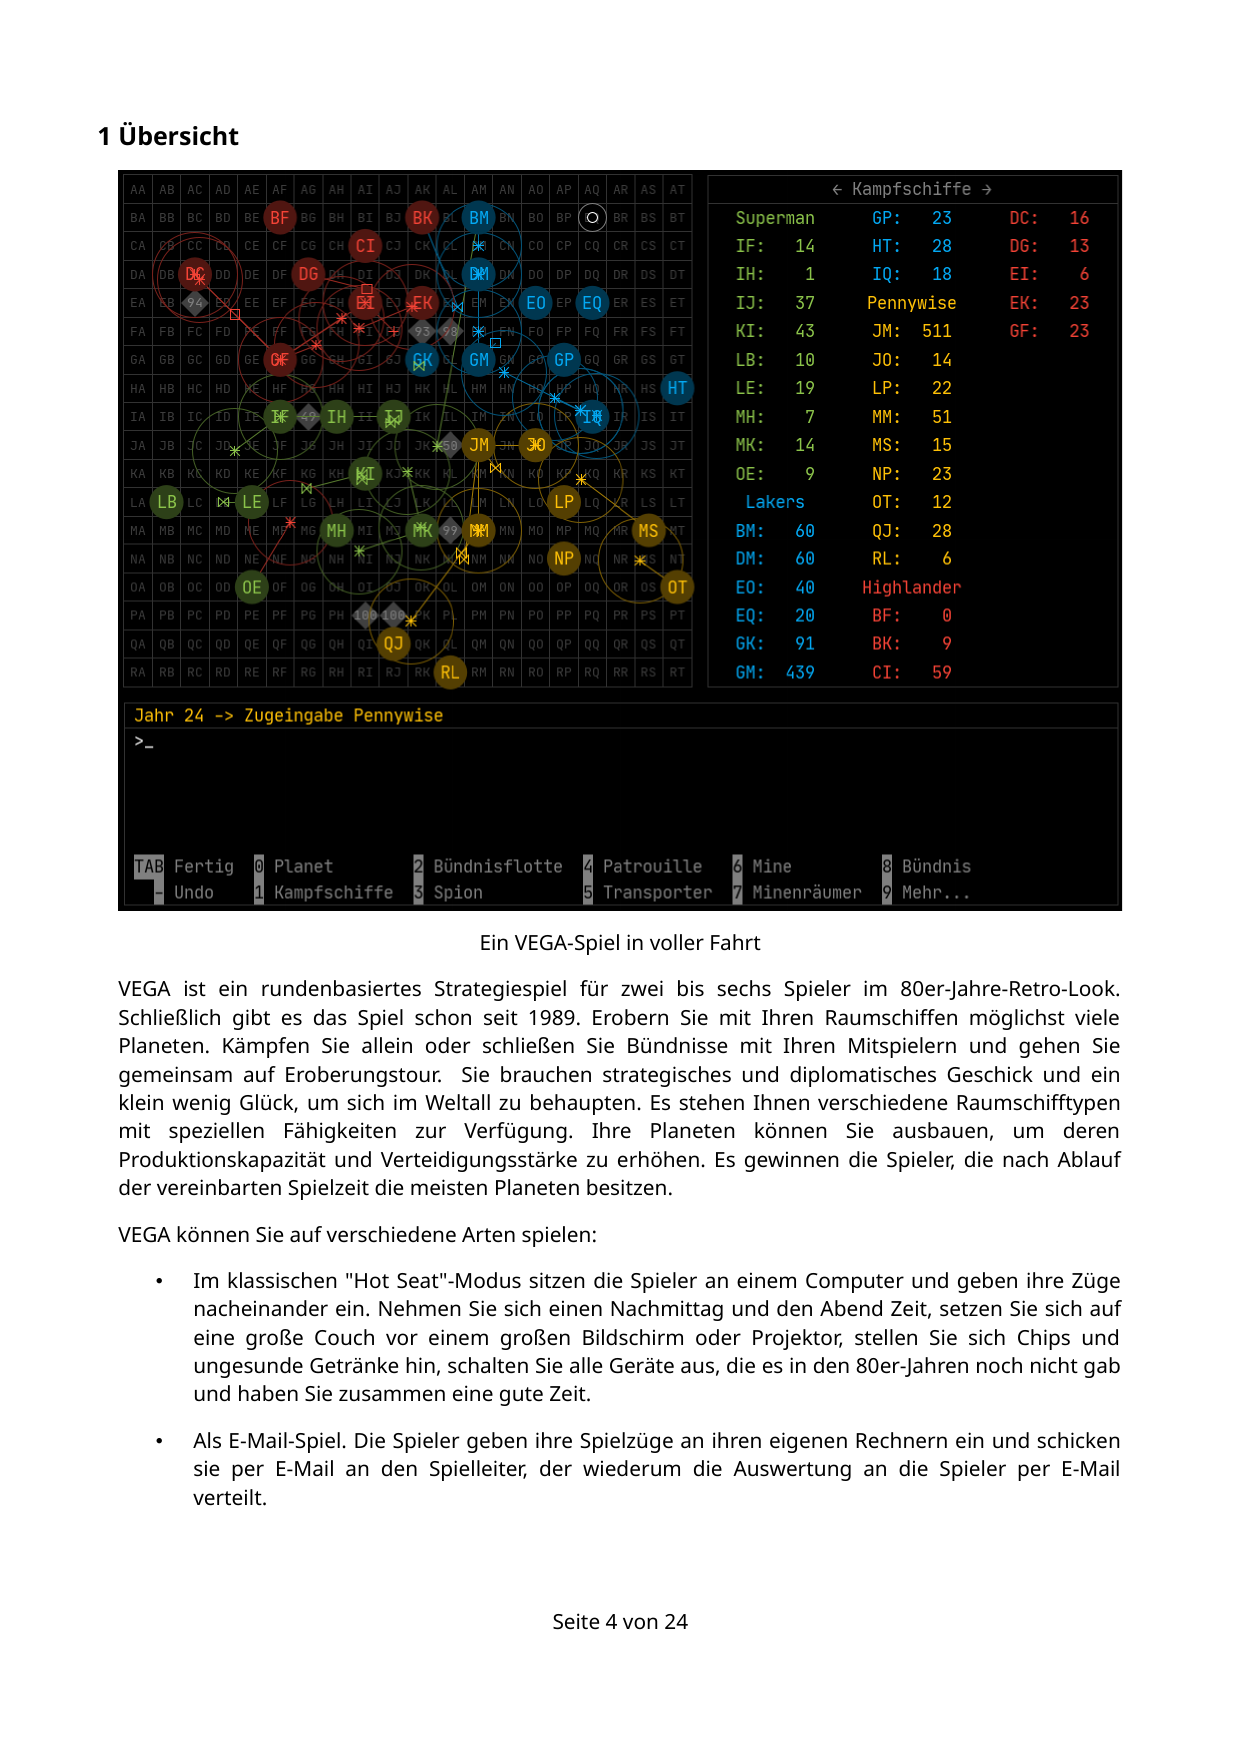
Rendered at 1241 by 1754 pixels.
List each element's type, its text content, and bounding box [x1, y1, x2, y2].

list Im klassischen "Hot Seat"-Modus sitzen die Spieler an einem Computer und geben ihre Züge nacheinander ein. Nehmen Sie sich einen Nachmittag und den Abend Zeit, setzen Sie sich auf eine große Couch vor einem großen Bildschirm oder Projektor, stellen Sie sich Chips und ungesunde Getränke hin, schalten Sie alle Geräte aus, die es in den 80er-Jahren noch nicht gab und haben Sie zusammen eine gute Zeit. [156, 1266, 1122, 1408]
text VEGA können Sie auf verschiedene Arten spielen: [118, 1220, 1122, 1248]
text Ein VEGA-Spiel in voller Fahrt [118, 911, 1122, 957]
list Als E-Mail-Spiel. Die Spieler geben ihre Spielzüge an ihren eigenen Rechnern ein und schicken sie per E-Mail an den Spielleiter, der wiederum die Auswertung an die Spieler per E-Mail verteilt. [156, 1426, 1122, 1511]
subtitle Übersicht [118, 118, 1122, 152]
text VEGA ist ein rundenbasiertes Strategiespiel für zwei bis sechs Spieler im 80er-Jahre-Retro-Look. Schließlich gibt es das Spiel schon seit 1989. Erobern Sie mit Ihren Raumschiffen möglichst viele Planeten. Kämpfen Sie allein oder schließen Sie Bündnisse mit Ihren Mitspielern und gehen Sie gemeinsam auf Eroberungstour. Sie brauchen strategisches und diplomatisches Geschick und ein klein wenig Glück, um sich im Weltall zu behaupten. Es stehen Ihnen verschiedene Raumschifftypen mit speziellen Fähigkeiten zur Verfügung. Ihre Planeten können Sie ausbauen, um deren Produktionskapazität und Verteidigungsstärke zu erhöhen. Es gewinnen die Spieler, die nach Ablauf der vereinbarten Spielzeit die meisten Planeten besitzen. [118, 974, 1122, 1202]
picture [118, 170, 1123, 911]
